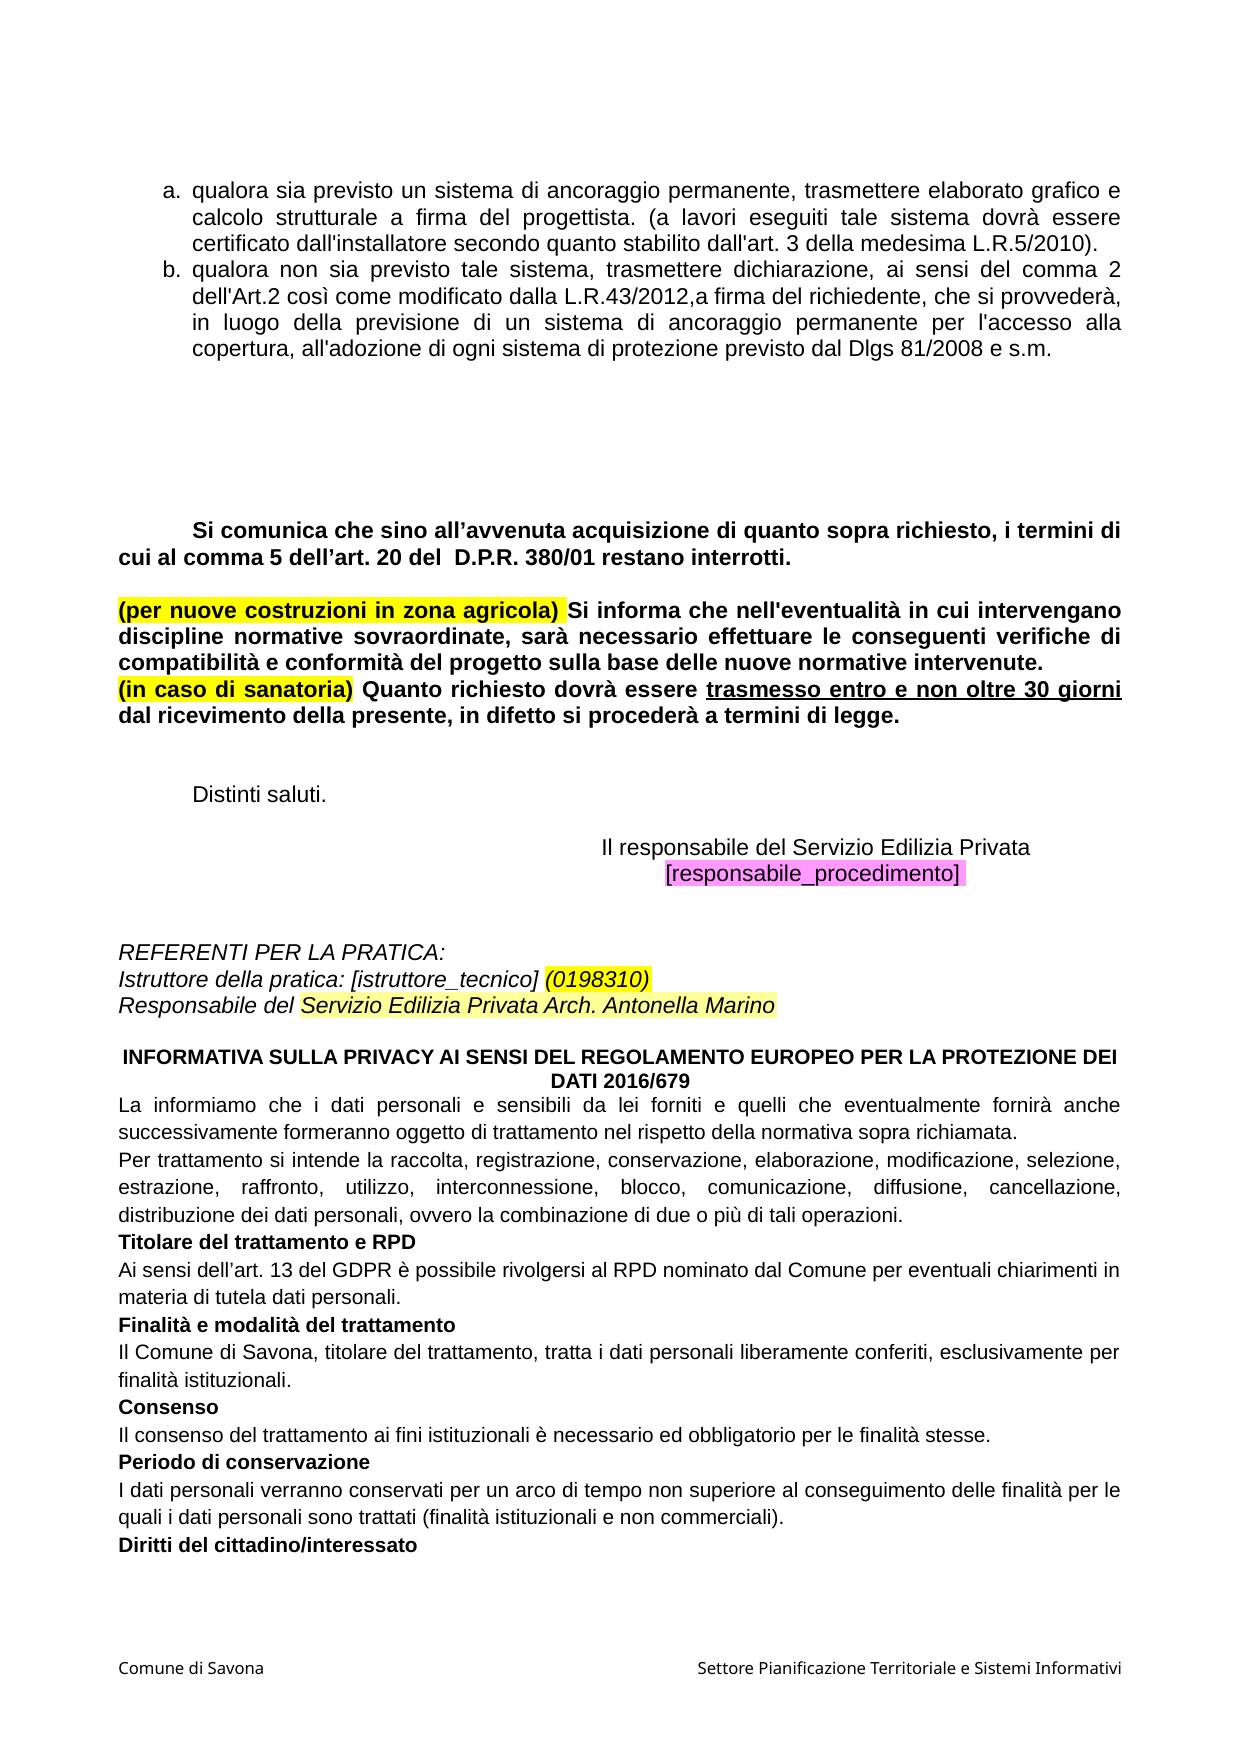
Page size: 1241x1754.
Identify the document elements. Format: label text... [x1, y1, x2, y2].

text Istruttore della pratica: [istruttore_tecnico] (0198310) [118, 966, 1122, 992]
text Diritti del cittadino/interessato [118, 1532, 1122, 1556]
text Il consenso del trattamento ai fini istituzionali è necessario ed obbligatorio per le finalità stesse. [118, 1422, 1122, 1446]
text Per trattamento si intende la raccolta, registrazione, conservazione, elaborazione, modificazione, selezione, estrazione, raffronto, utilizzo, interconnessione, blocco, comunicazione, diffusione, cancellazione, distribuzione dei dati personali, ovvero la combinazione di due o più di tali operazioni. [118, 1147, 1122, 1226]
text (in caso di sanatoria) Quanto richiesto dovrà essere trasmesso entro e non oltre 30 giorni dal ricevimento della presente, in difetto si procederà a termini di legge. [118, 676, 1122, 728]
table_cell [502, 913, 1129, 939]
text Si comunica che sino all’avvenuta acquisizione di quanto sopra richiesto, i termini di cui al comma 5 dell’art. 20 del D.P.R. 380/01 restano interrotti. [118, 517, 1122, 570]
text Periodo di conservazione [118, 1450, 1122, 1474]
text INFORMATIVA SULLA PRIVACY AI SENSI DEL REGOLAMENTO EUROPEO PER LA PROTEZIONE DEI DATI 2016/679 [118, 1044, 1122, 1092]
text Responsabile del Servizio Edilizia Privata Arch. Antonella Marino [118, 992, 1122, 1018]
table_header [111, 834, 502, 913]
text Titolare del trattamento e RPD [118, 1230, 1122, 1254]
text Finalità e modalità del trattamento [118, 1312, 1122, 1336]
text Ai sensi dell’art. 13 del GDPR è possibile rivolgersi al RPD nominato dal Comune per eventuali chiarimenti in materia di tutela dati personali. [118, 1257, 1122, 1309]
text La informiamo che i dati personali e sensibili da lei forniti e quelli che eventualmente fornirà anche successivamente formeranno oggetto di trattamento nel rispetto della normativa sopra richiamata. [118, 1092, 1122, 1144]
list qualora sia previsto un sistema di ancoraggio permanente, trasmettere elaborato grafico e calcolo strutturale a firma del progettista. (a lavori eseguiti tale sistema dovrà essere certificato dall'installatore secondo quanto stabilito dall'art. 3 della medesima L.R.5/2010). [162, 177, 1122, 256]
text Il Comune di Savona, titolare del trattamento, tratta i dati personali liberamente conferiti, esclusivamente per finalità istituzionali. [118, 1340, 1122, 1391]
table_header Il responsabile del Servizio Edilizia Privata [responsabile_procedimento] [502, 834, 1129, 913]
list qualora non sia previsto tale sistema, trasmettere dichiarazione, ai sensi del comma 2 dell'Art.2 così come modificato dalla L.R.43/2012,a firma del richiedente, che si provvederà, in luogo della previsione di un sistema di ancoraggio permanente per l'accesso alla copertura, all'adozione di ogni sistema di protezione previsto dal Dlgs 81/2008 e s.m. [162, 256, 1122, 362]
table_cell [111, 913, 502, 939]
text Consenso [118, 1395, 1122, 1419]
text (per nuove costruzioni in zona agricola) Si informa che nell'eventualità in cui intervengano discipline normative sovraordinate, sarà necessario effettuare le conseguenti verifiche di compatibilità e conformità del progetto sulla base delle nuove normative intervenute. [118, 597, 1122, 676]
text REFERENTI PER LA PRATICA: [118, 939, 1122, 966]
text I dati personali verranno conservati per un arco di tempo non superiore al conseguimento delle finalità per le quali i dati personali sono trattati (finalità istituzionali e non commerciali). [118, 1477, 1122, 1529]
text Distinti saluti. [118, 781, 1122, 807]
